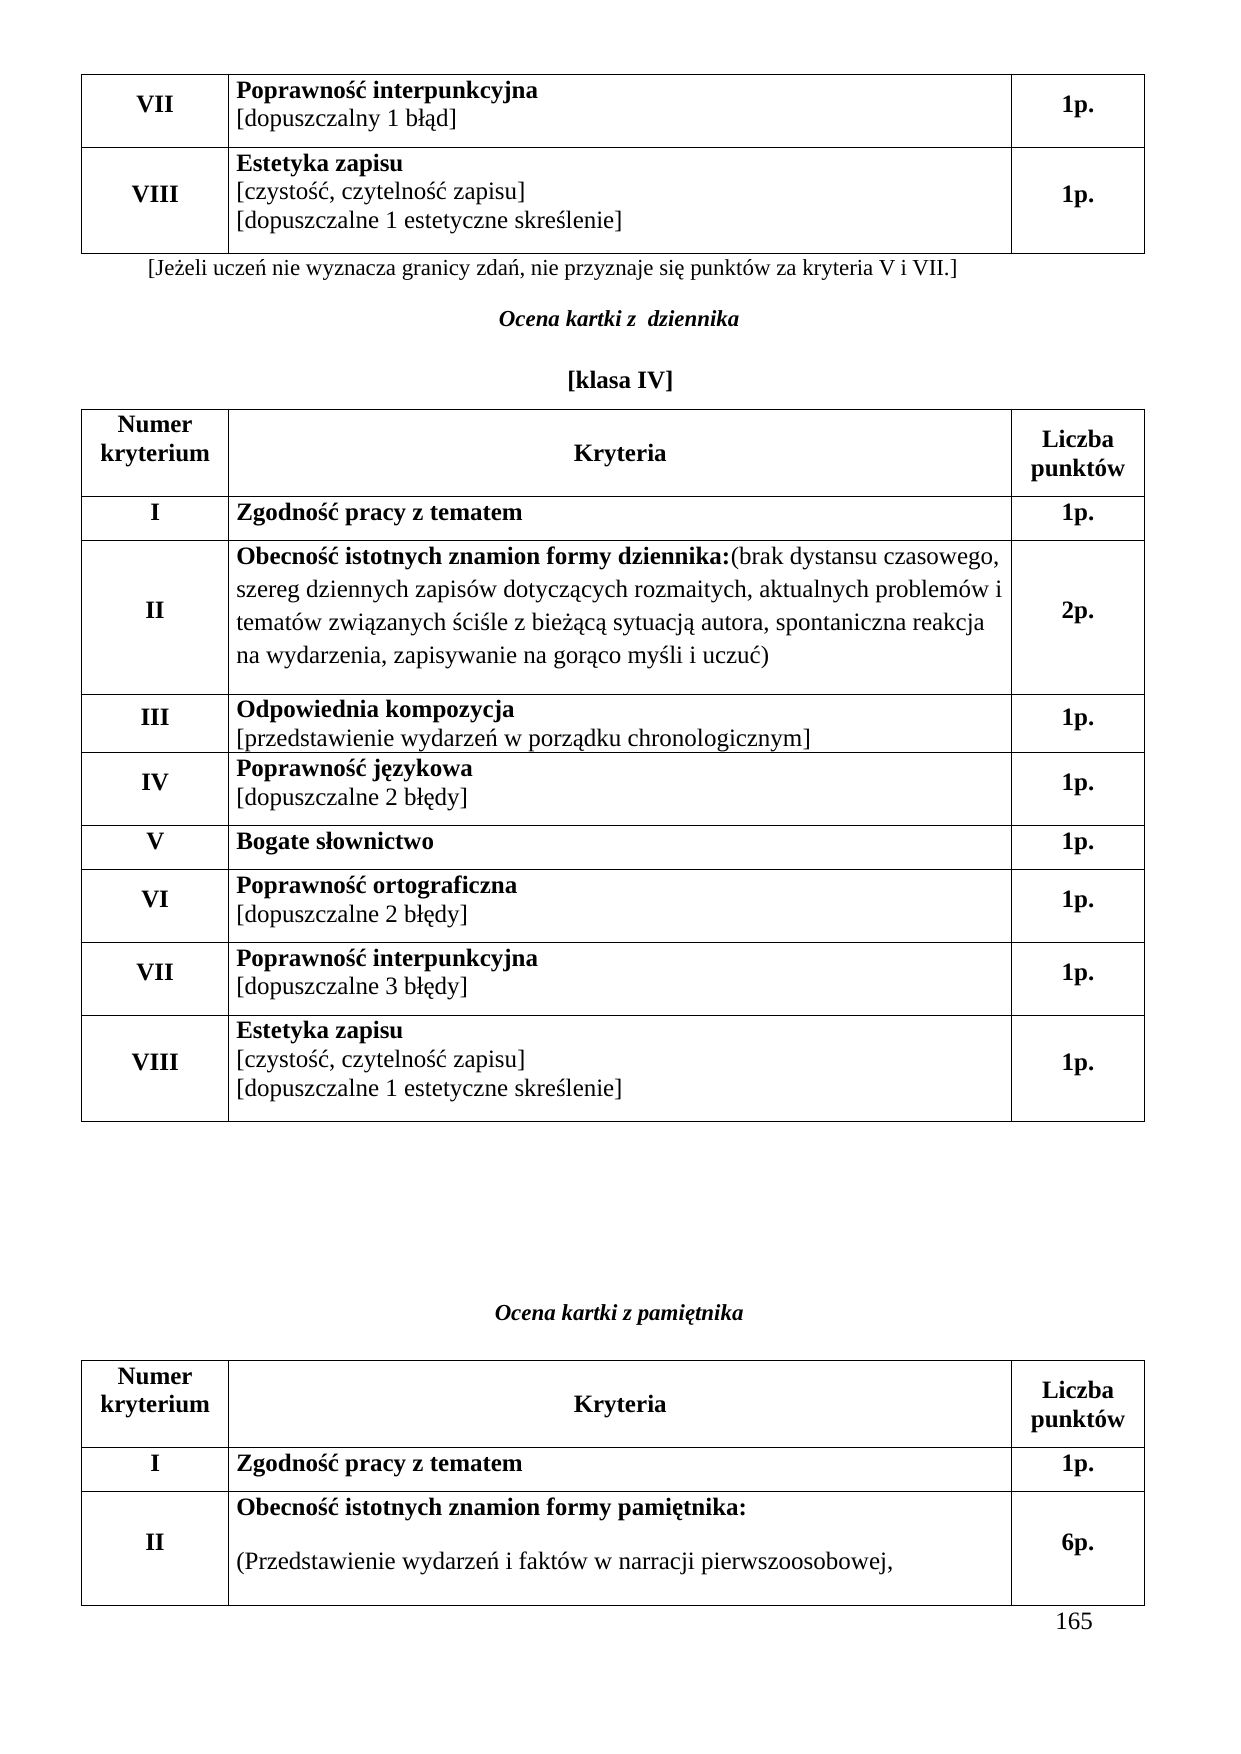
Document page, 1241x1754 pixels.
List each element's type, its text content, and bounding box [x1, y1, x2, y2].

table_cell Obecność istotnych znamion formy dziennika:(brak dystansu czasowego, szereg dziennych zapisów dotyczących rozmaitych, aktualnych problemów i tematów związanych ściśle z bieżącą sytuacją autora, spontaniczna reakcja na wydarzenia, zapisywanie na gorąco myśli i uczuć) [229, 541, 1011, 693]
table_cell I [82, 1448, 228, 1491]
table_cell VIII [82, 148, 228, 253]
table_cell 1p. [1012, 497, 1144, 540]
table_header Numer kryterium [82, 410, 228, 496]
table_cell Obecność istotnych znamion formy pamiętnika: (Przedstawienie wydarzeń i faktów w narracji pierwszoosobowej, [229, 1492, 1011, 1605]
table_cell 1p. [1012, 826, 1144, 869]
table_cell V [82, 826, 228, 869]
table_cell Estetyka zapisu [czystość, czytelność zapisu] [dopuszczalne 1 estetyczne skreślenie] [229, 148, 1011, 253]
table_cell Estetyka zapisu [czystość, czytelność zapisu] [dopuszczalne 1 estetyczne skreślenie] [229, 1016, 1011, 1121]
table_cell 1p. [1012, 1016, 1144, 1121]
table_cell II [82, 1492, 228, 1605]
table_header Kryteria [229, 410, 1011, 496]
text [Jeżeli uczeń nie wyznacza granicy zdań, nie przyznaje się punktów za kryteria V i VII.] [148, 254, 1093, 280]
text [klasa IV] [148, 365, 1093, 394]
table_cell Poprawność ortograficzna [dopuszczalne 2 błędy] [229, 870, 1011, 942]
table_cell 1p. [1012, 695, 1144, 752]
text Ocena kartki z pamiętnika [148, 1299, 1093, 1326]
table_cell VI [82, 870, 228, 942]
table_cell Zgodność pracy z tematem [229, 1448, 1011, 1491]
table_cell 1p. [1012, 870, 1144, 942]
table_cell 1p. [1012, 1448, 1144, 1491]
table_cell III [82, 695, 228, 752]
table_cell I [82, 497, 228, 540]
table_cell VII [82, 943, 228, 1014]
table_cell Poprawność językowa [dopuszczalne 2 błędy] [229, 753, 1011, 825]
table_cell Poprawność interpunkcyjna [dopuszczalny 1 błąd] [229, 75, 1011, 147]
table_header Kryteria [229, 1361, 1011, 1447]
table_cell IV [82, 753, 228, 825]
table_cell 1p. [1012, 148, 1144, 253]
table_cell Zgodność pracy z tematem [229, 497, 1011, 540]
table_cell 1p. [1012, 753, 1144, 825]
table_cell Odpowiednia kompozycja [przedstawienie wydarzeń w porządku chronologicznym] [229, 695, 1011, 752]
table_header Numer kryterium [82, 1361, 228, 1447]
table_cell 1p. [1012, 943, 1144, 1014]
table_cell 1p. [1012, 75, 1144, 147]
table_cell VIII [82, 1016, 228, 1121]
table_cell 6p. [1012, 1492, 1144, 1605]
table_header Liczba punktów [1012, 1361, 1144, 1447]
table_cell Bogate słownictwo [229, 826, 1011, 869]
table_header Liczba punktów [1012, 410, 1144, 496]
table_cell 2p. [1012, 541, 1144, 693]
table_cell Poprawność interpunkcyjna [dopuszczalne 3 błędy] [229, 943, 1011, 1014]
text Ocena kartki z dziennika [148, 305, 1093, 331]
table_cell VII [82, 75, 228, 147]
table_cell II [82, 541, 228, 693]
